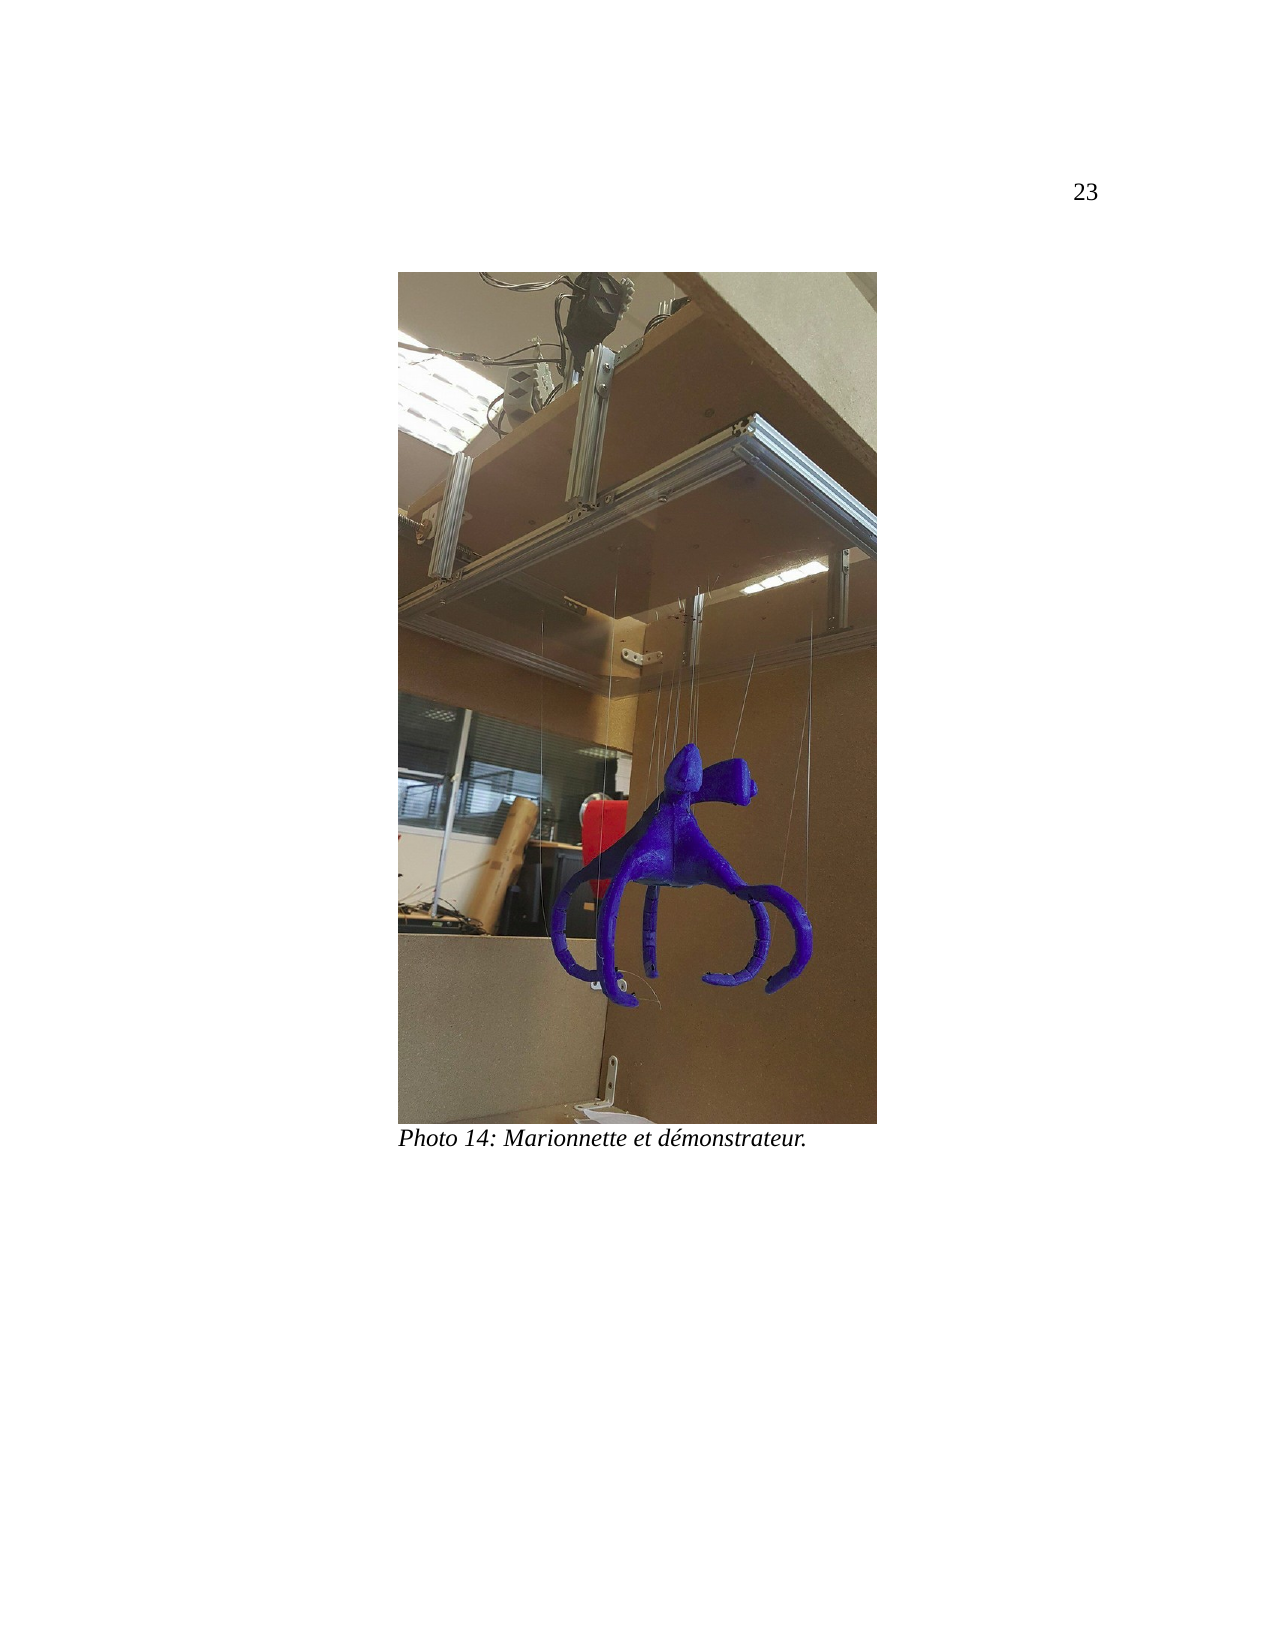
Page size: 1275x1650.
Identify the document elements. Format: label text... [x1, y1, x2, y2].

picture [398, 272, 877, 1124]
text Photo 14: Marionnette et démonstrateur. [398, 1124, 877, 1152]
